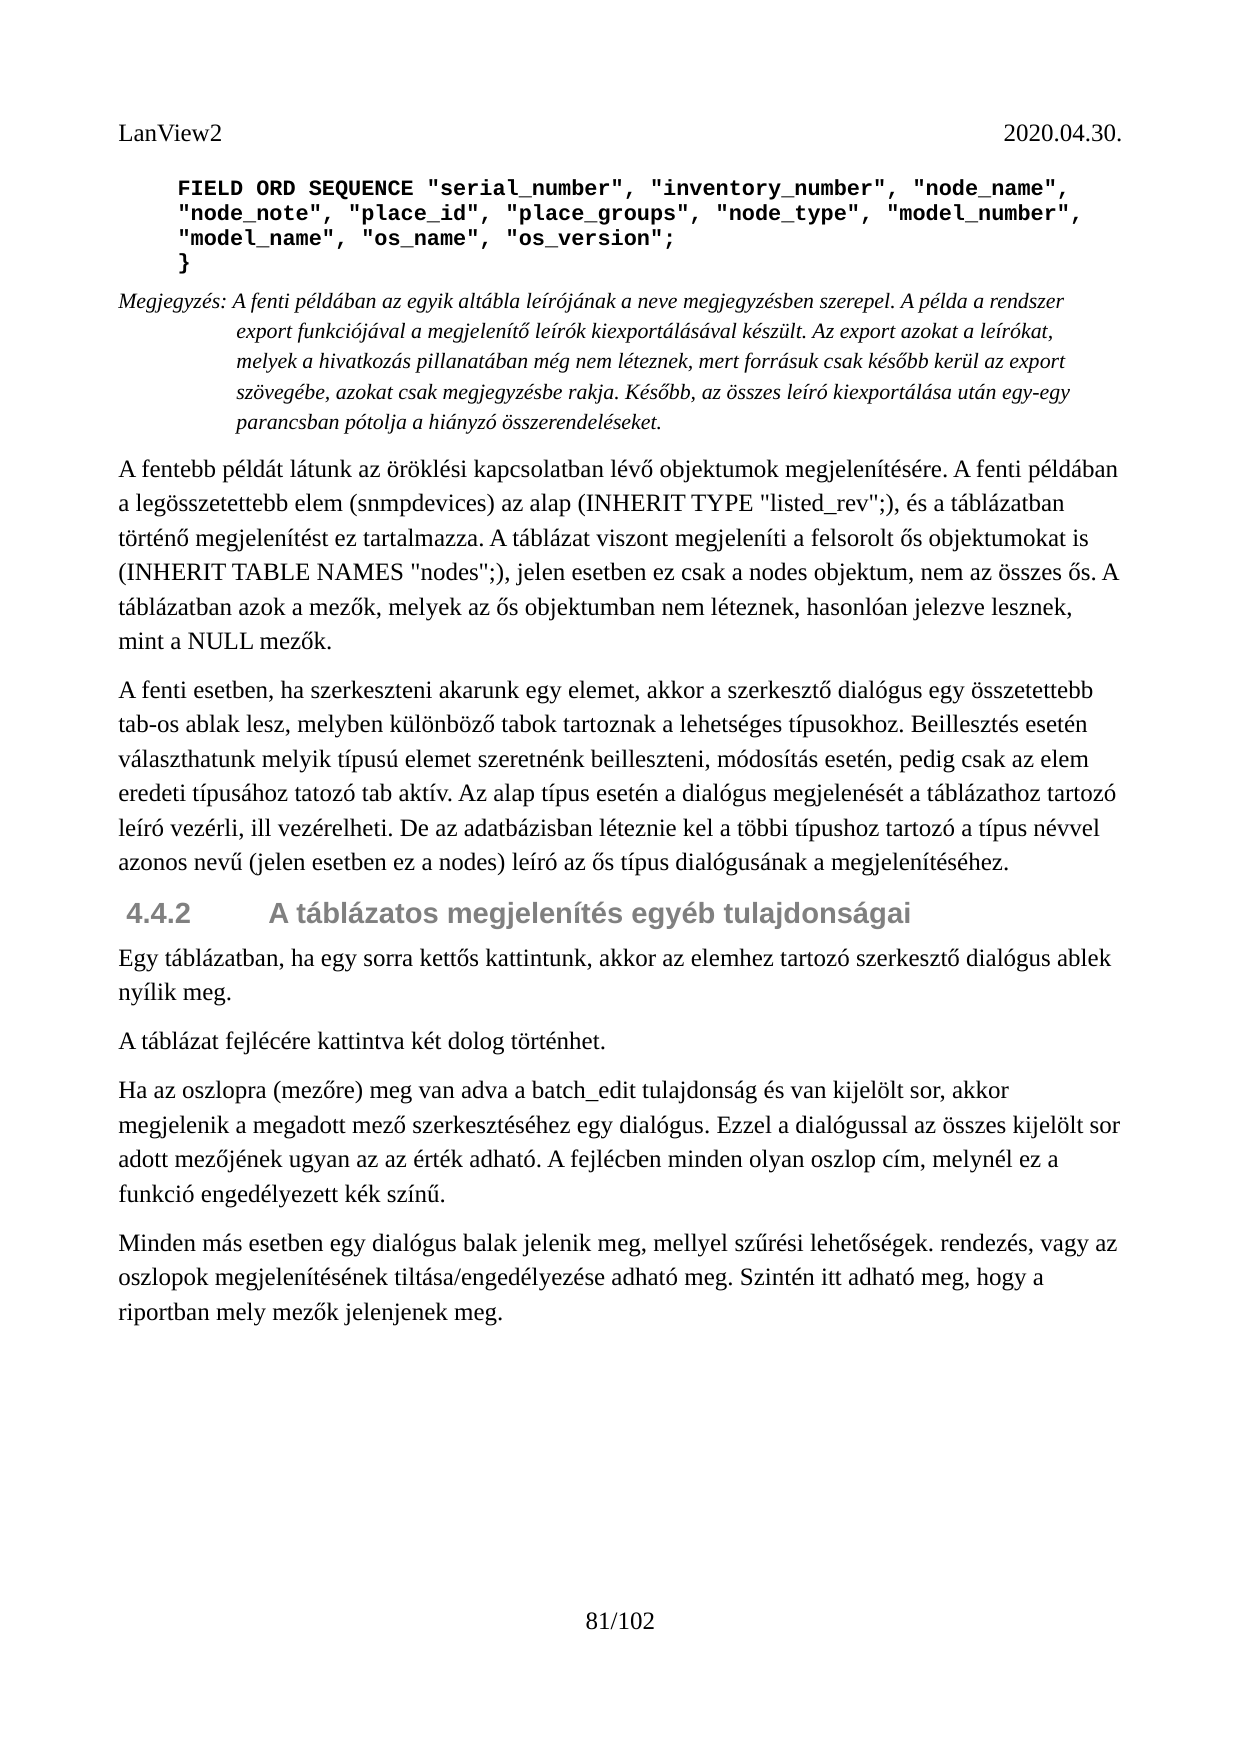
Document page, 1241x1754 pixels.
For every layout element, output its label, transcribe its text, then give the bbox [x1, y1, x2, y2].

text A fentebb példát látunk az öröklési kapcsolatban lévő objektumok megjelenítésére. A fenti példában a legösszetettebb elem (snmpdevices) az alap (INHERIT TYPE "listed_rev";), és a táblázatban történő megjelenítést ez tartalmazza. A táblázat viszont megjeleníti a felsorolt ős objektumokat is (INHERIT TABLE NAMES "nodes";), jelen esetben ez csak a nodes objektum, nem az összes ős. A táblázatban azok a mezők, melyek az ős objektumban nem léteznek, hasonlóan jelezve lesznek, mint a NULL mezők. [118, 454, 1122, 655]
text A táblázat fejlécére kattintva két dolog történhet. [118, 1026, 1122, 1055]
text } [177, 251, 1122, 276]
text Egy táblázatban, ha egy sorra kettős kattintunk, akkor az elemhez tartozó szerkesztő dialógus ablek nyílik meg. [118, 943, 1122, 1006]
text Minden más esetben egy dialógus balak jelenik meg, mellyel szűrési lehetőségek. rendezés, vagy az oszlopok megjelenítésének tiltása/engedélyezése adható meg. Szintén itt adható meg, hogy a riportban mely mezők jelenjenek meg. [118, 1228, 1122, 1325]
text A fenti esetben, ha szerkeszteni akarunk egy elemet, akkor a szerkesztő dialógus egy összetettebb tab-os ablak lesz, melyben különböző tabok tartoznak a lehetséges típusokhoz. Beillesztés esetén választhatunk melyik típusú elemet szeretnénk beilleszteni, módosítás esetén, pedig csak az elem eredeti típusához tatozó tab aktív. Az alap típus esetén a dialógus megjelenését a táblázathoz tartozó leíró vezérli, ill vezérelheti. De az adatbázisban léteznie kel a többi típushoz tartozó a típus névvel azonos nevű (jelen esetben ez a nodes) leíró az ős típus dialógusának a megjelenítéséhez. [118, 675, 1122, 876]
text Ha az oszlopra (mezőre) meg van adva a batch_edit tulajdonság és van kijelölt sor, akkor megjelenik a megadott mező szerkesztéséhez egy dialógus. Ezzel a dialógussal az összes kijelölt sor adott mezőjének ugyan az az érték adható. A fejlécben minden olyan oszlop cím, melynél ez a funkció engedélyezett kék színű. [118, 1075, 1122, 1207]
text FIELD ORD SEQUENCE "serial_number", "inventory_number", "node_name", "node_note", "place_id", "place_groups", "node_type", "model_number", "model_name", "os_name", "os_version"; [177, 177, 1122, 251]
text Megjegyzés: A fenti példában az egyik altábla leírójának a neve megjegyzésben szerepel. A példa a rendszer export funkciójával a megjelenítő leírók kiexportálásával készült. Az export azokat a leírókat, melyek a hivatkozás pillanatában még nem léteznek, mert forrásuk csak később kerül az export szövegébe, azokat csak megjegyzésbe rakja. Később, az összes leíró kiexportálása után egy-egy parancsban pótolja a hiányzó összerendeléseket. [118, 288, 1122, 434]
subtitle A táblázatos megjelenítés egyéb tulajdonságai [118, 897, 1122, 930]
